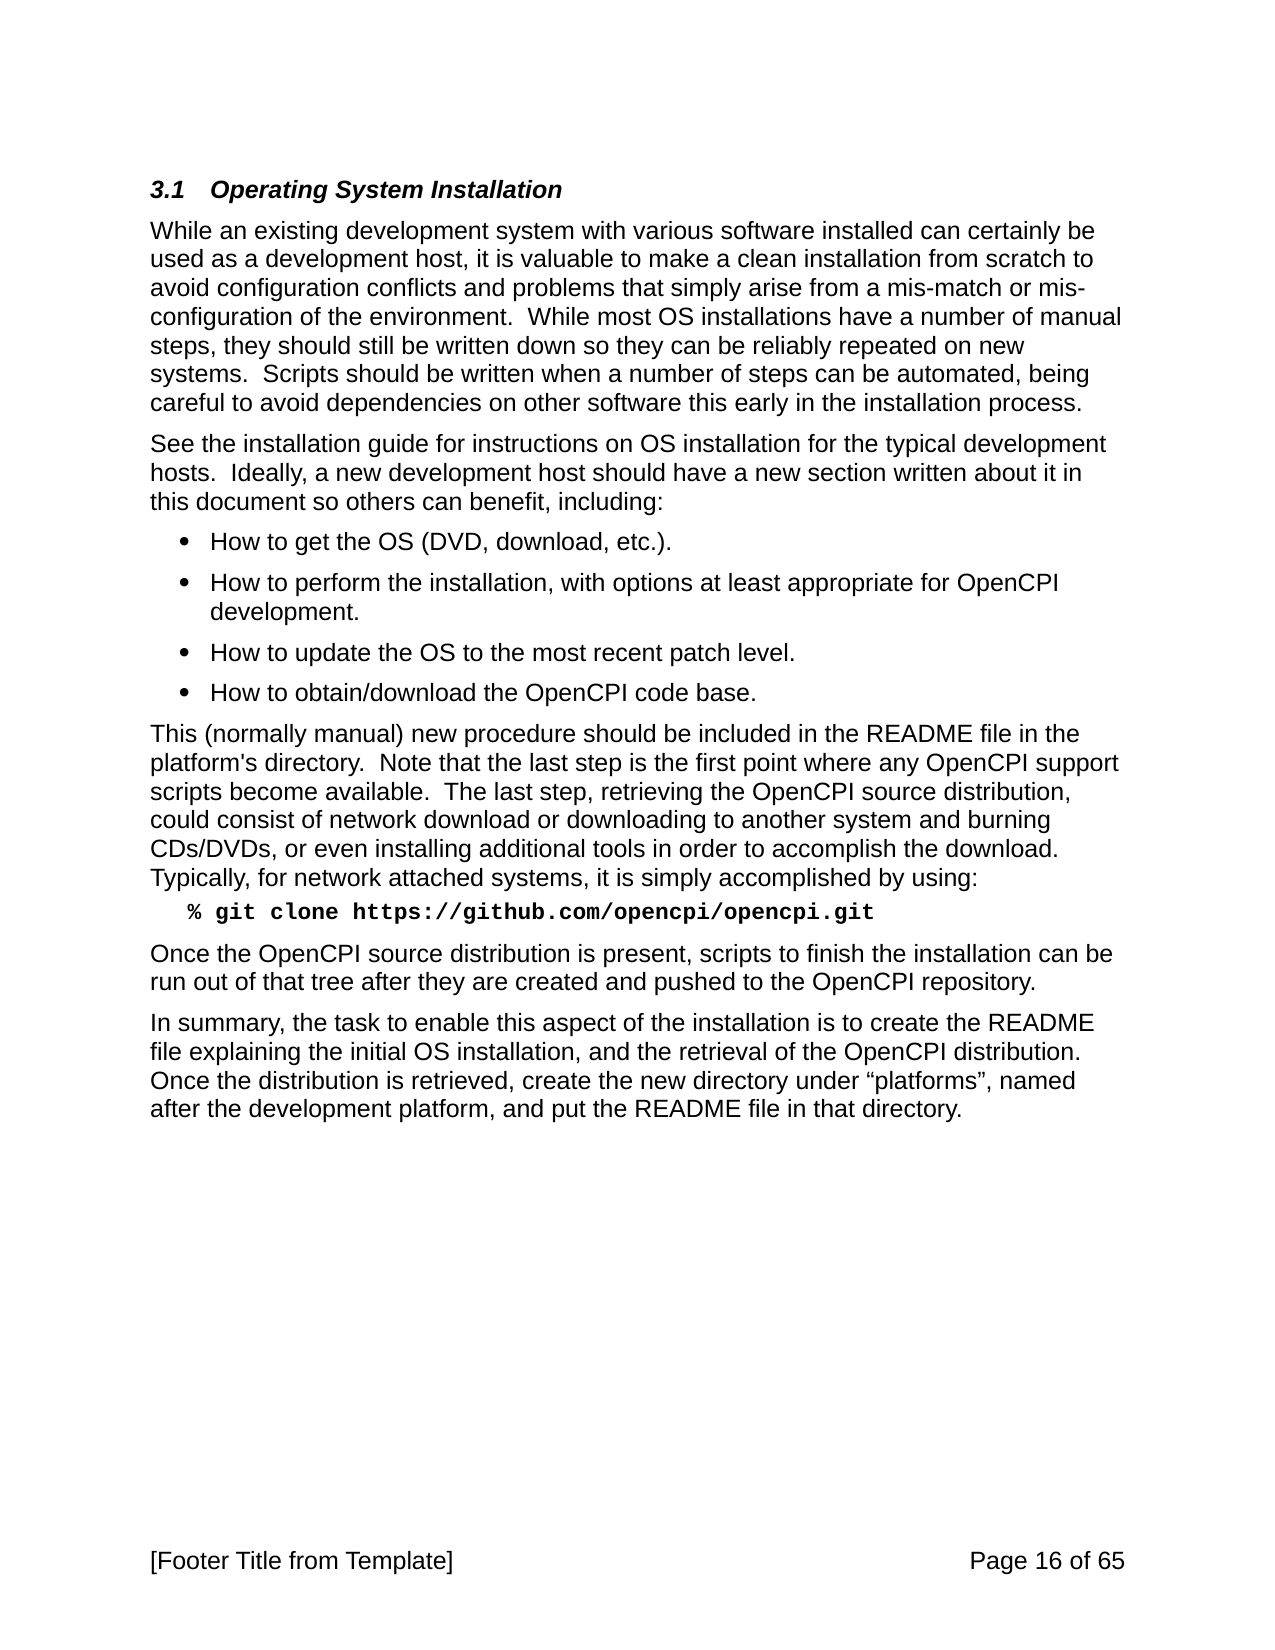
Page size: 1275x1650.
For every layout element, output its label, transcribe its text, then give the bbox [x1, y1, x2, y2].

text See the installation guide for instructions on OS installation for the typical development hosts. Ideally, a new development host should have a new section written about it in this document so others can benefit, including: [150, 429, 1125, 515]
list How to obtain/download the OpenCPI code base. [180, 678, 1125, 707]
list How to get the OS (DVD, download, etc.). [180, 527, 1125, 556]
subtitle Operating System Installation [150, 175, 1125, 204]
text % git clone https://github.com/opencpi/opencpi.git [187, 901, 1125, 927]
list How to update the OS to the most recent patch level. [180, 638, 1125, 666]
text While an existing development system with various software installed can certainly be used as a development host, it is valuable to make a clean installation from scratch to avoid configuration conflicts and problems that simply arise from a mis-match or mis-configuration of the environment. While most OS installations have a number of manual steps, they should still be written down so they can be reliably repeated on new systems. Scripts should be written when a number of steps can be automated, being careful to avoid dependencies on other software this early in the installation process. [150, 216, 1125, 417]
text Once the OpenCPI source distribution is present, scripts to finish the installation can be run out of that tree after they are created and pushed to the OpenCPI repository. [150, 939, 1125, 996]
text This (normally manual) new procedure should be included in the README file in the platform's directory. Note that the last step is the first point where any OpenCPI support scripts become available. The last step, retrieving the OpenCPI source distribution, could consist of network download or downloading to another system and burning CDs/DVDs, or even installing additional tools in order to accomplish the download. Typically, for network attached systems, it is simply accomplished by using: [150, 719, 1125, 892]
list How to perform the installation, with options at least appropriate for OpenCPI development. [180, 568, 1125, 626]
text In summary, the task to enable this aspect of the installation is to create the README file explaining the initial OS installation, and the retrieval of the OpenCPI distribution. Once the distribution is retrieved, create the new directory under “platforms”, named after the development platform, and put the README file in that directory. [150, 1008, 1125, 1123]
